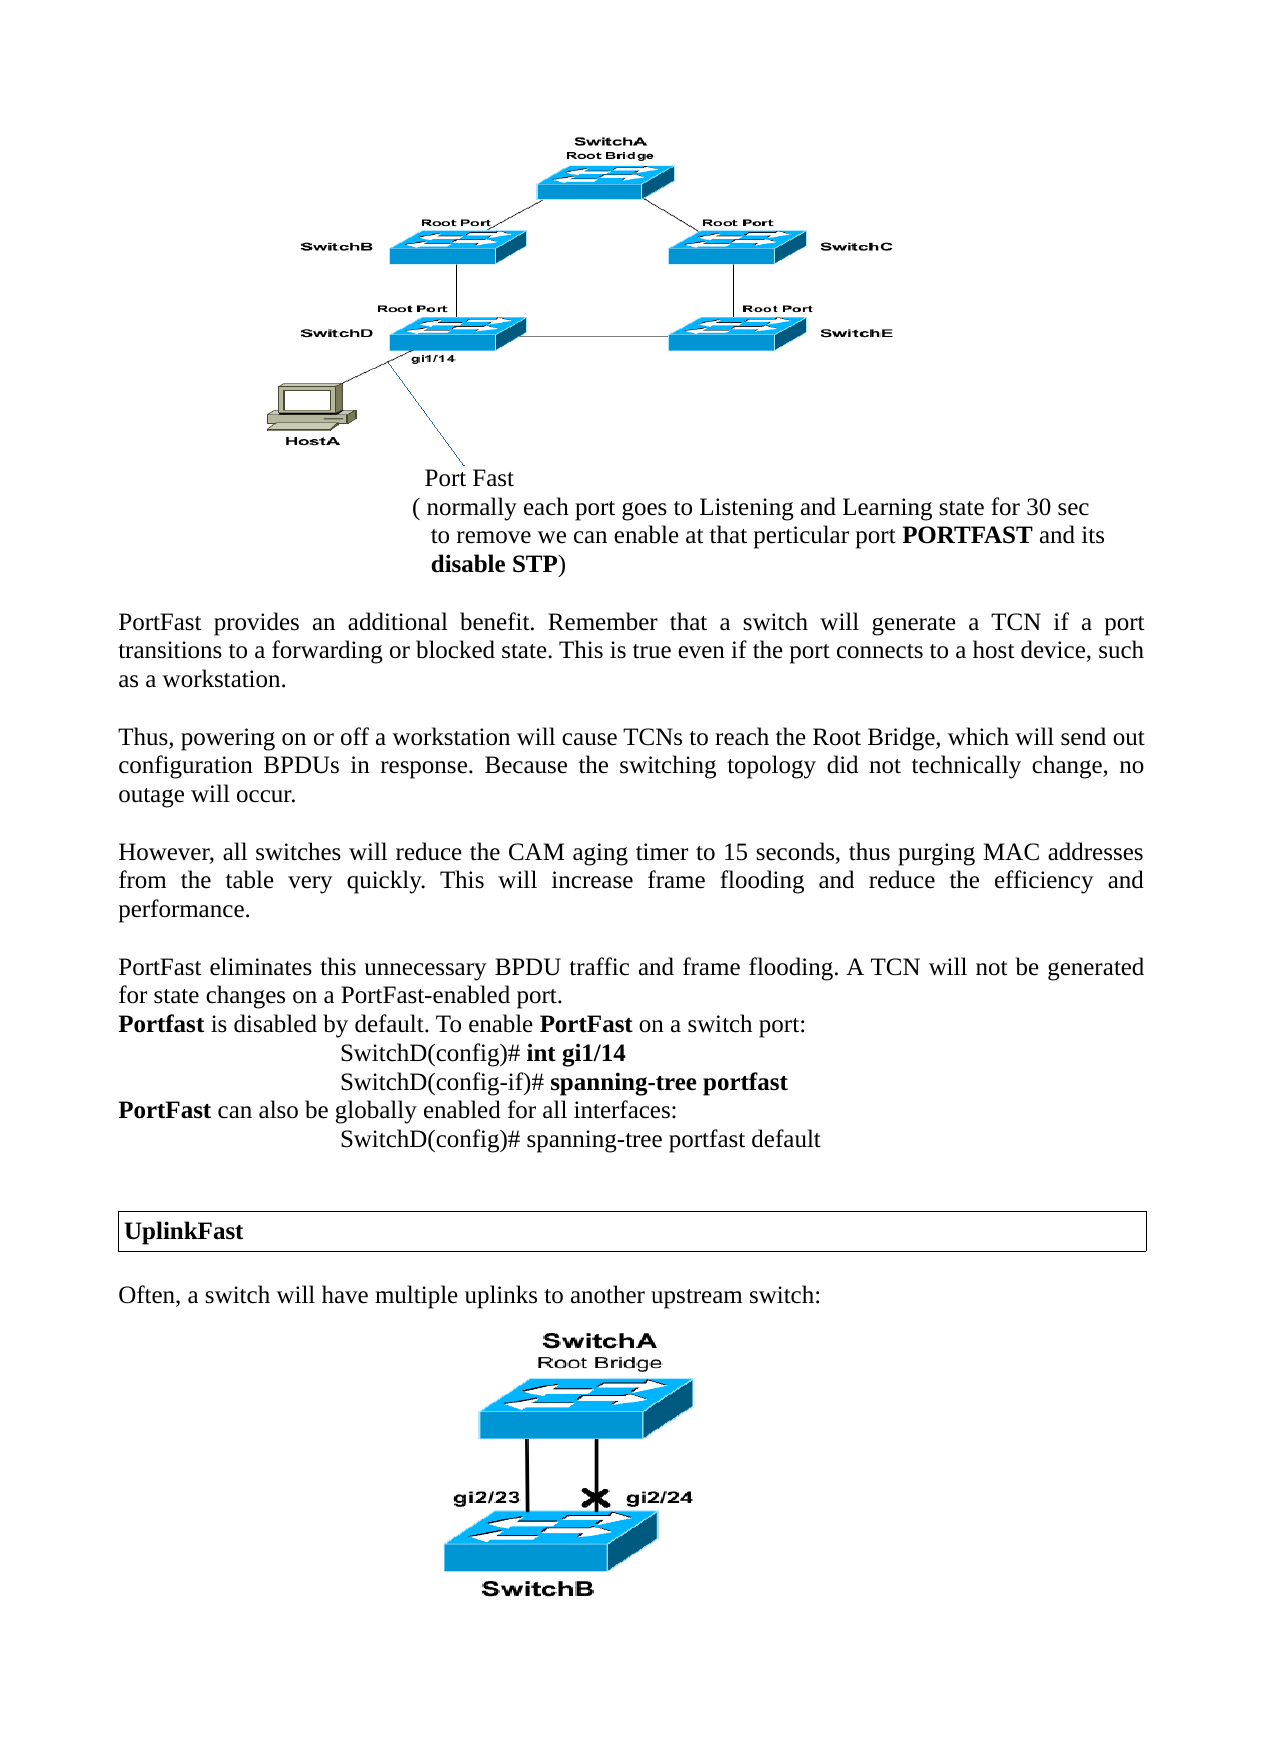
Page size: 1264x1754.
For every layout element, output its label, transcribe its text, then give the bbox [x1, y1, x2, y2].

text SwitchD(config)# int gi1/14 [118, 1038, 1146, 1067]
picture [386, 1332, 715, 1607]
text SwitchD(config)# spanning-tree portfast default [118, 1124, 1146, 1153]
text PortFast provides an additional benefit. Remember that a switch will generate a TCN if a port transitions to a forwarding or blocked state. This is true even if the port connects to a host device, such as a workstation. [118, 607, 1146, 693]
text disable STP) [118, 549, 1146, 578]
text Portfast is disabled by default. To enable PortFast on a switch port: [118, 1009, 1146, 1038]
text PortFast can also be globally enabled for all interfaces: [118, 1096, 1146, 1124]
text However, all switches will reduce the CAM aging timer to 15 seconds, thus purging MAC addresses from the table very quickly. This will increase frame flooding and reduce the efficiency and performance. [118, 837, 1146, 923]
text to remove we can enable at that perticular port PORTFAST and its [118, 521, 1146, 549]
text Thus, powering on or off a workstation will cause TCNs to reach the Root Bridge, which will send out configuration BPDUs in response. Because the switching topology did not technically change, no outage will occur. [118, 722, 1146, 808]
text ( normally each port goes to Listening and Learning state for 30 sec [118, 492, 1146, 521]
text PortFast eliminates this unnecessary BPDU traffic and frame flooding. A TCN will not be generated for state changes on a PortFast-enabled port. [118, 952, 1146, 1009]
picture [221, 128, 953, 450]
text Often, a switch will have multiple uplinks to another upstream switch: [118, 1280, 1146, 1308]
text SwitchD(config-if)# spanning-tree portfast [118, 1067, 1146, 1096]
text Port Fast [118, 463, 1146, 492]
table_header UplinkFast [119, 1212, 1146, 1251]
